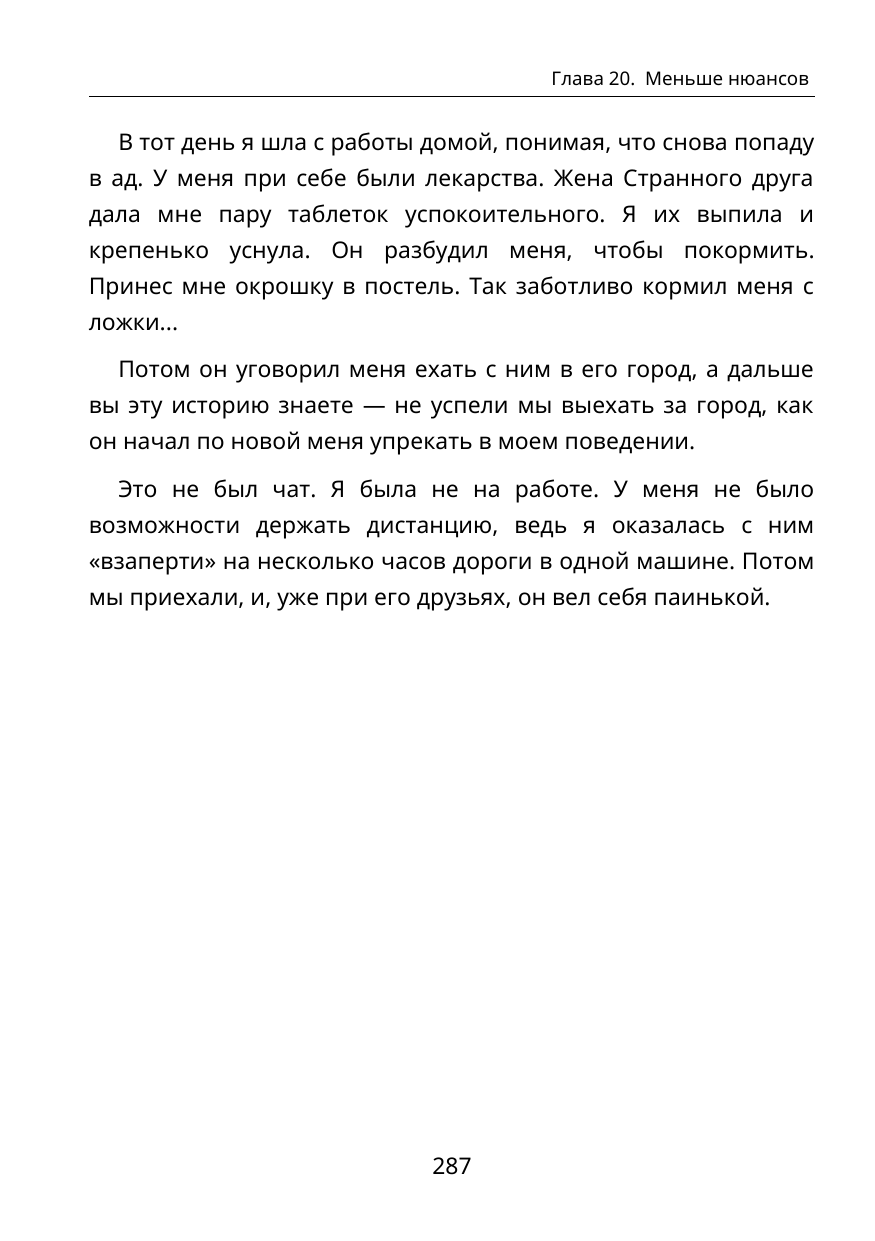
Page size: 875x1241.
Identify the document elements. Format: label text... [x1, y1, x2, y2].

text Потом он уговорил меня ехать с ним в его город, а дальше вы эту историю знаете — не успели мы выехать за город, как он начал по новой меня упрекать в моем поведении. [88, 353, 815, 457]
text Это не был чат. Я была не на работе. У меня не было возможности держать дистанцию, ведь я оказалась с ним «взаперти» на несколько часов дороги в одной машине. Потом мы приехали, и, уже при его друзьях, он вел себя паинькой. [88, 473, 815, 612]
text В тот день я шла с работы домой, понимая, что снова попаду в ад. У меня при себе были лекарства. Жена Странного друга дала мне пару таблеток успокоительного. Я их выпила и крепенько уснула. Он разбудил меня, чтобы покормить. Принес мне окрошку в постель. Так заботливо кормил меня с ложки... [88, 126, 815, 337]
